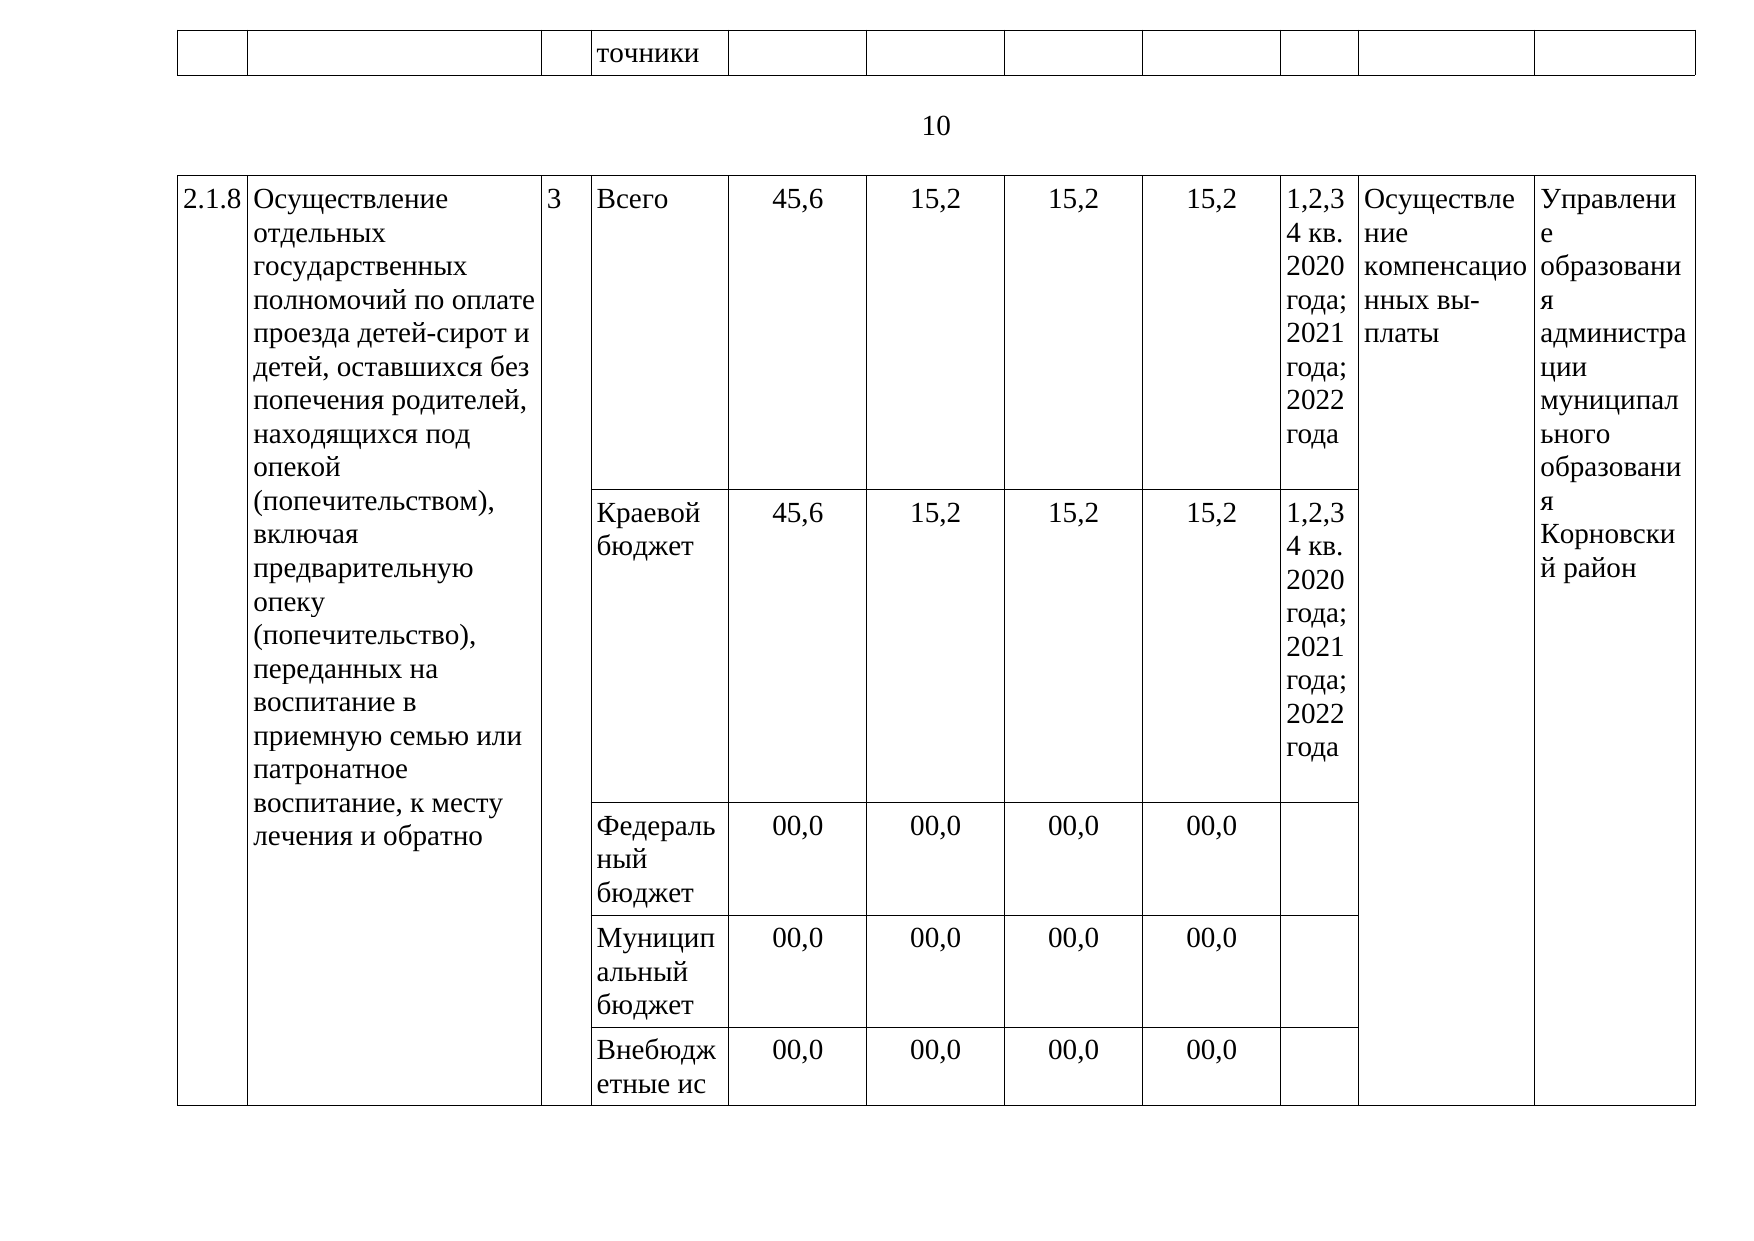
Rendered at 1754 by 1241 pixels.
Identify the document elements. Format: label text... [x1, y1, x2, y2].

table_cell [1005, 31, 1142, 75]
table_cell [1281, 1028, 1358, 1105]
table_header 15,2 [1005, 176, 1142, 489]
table_header Осуществление компенсационных вы­платы [1359, 176, 1534, 1105]
table_header 15,2 [867, 176, 1004, 489]
table_cell 15,2 [1005, 490, 1142, 802]
table_header [1359, 31, 1534, 75]
table_cell 00,0 [1005, 803, 1142, 914]
table_cell [867, 31, 1004, 75]
table_header Управление образования администрации муниципального образования Корновский район [1535, 176, 1695, 1105]
table_cell 00,0 [1005, 1028, 1142, 1105]
table_cell 00,0 [867, 916, 1004, 1027]
table_cell [1143, 31, 1280, 75]
table_cell точники [592, 31, 728, 75]
table_cell 15,2 [1143, 490, 1280, 802]
table_header 1,2,34 кв. 2020 года; 2021 года; 2022 года [1281, 176, 1358, 489]
table_header [542, 31, 591, 75]
table_cell 00,0 [1005, 916, 1142, 1027]
table_cell 00,0 [867, 1028, 1004, 1105]
table_cell Федеральный бюджет [592, 803, 728, 914]
table_header 2.1.8 [178, 176, 247, 1105]
table_header Осуществление отдельных государственных полномочий по оплате проезда детей-сирот и детей, оставшихся без попечения родителей, находящихся под опекой (попечительством), включая предварительную опеку (попечительство), переданных на воспитание в приемную семью или патронатное воспитание, к месту лечения и обратно [248, 176, 541, 1105]
text 10 [177, 108, 1695, 142]
table_cell 15,2 [867, 490, 1004, 802]
table_header Всего [592, 176, 728, 489]
table_cell 1,2,34 кв. 2020 года; 2021 года; 2022 года [1281, 490, 1358, 802]
table_header [1535, 31, 1695, 75]
table_cell [729, 31, 866, 75]
table_cell [1281, 803, 1358, 914]
table_cell 00,0 [729, 916, 866, 1027]
table_header [178, 31, 247, 75]
table_cell 00,0 [1143, 916, 1280, 1027]
table_cell 00,0 [1143, 1028, 1280, 1105]
table_header [248, 31, 541, 75]
table_cell Внебюджетные ис [592, 1028, 728, 1105]
table_cell 00,0 [867, 803, 1004, 914]
table_header 15,2 [1143, 176, 1280, 489]
table_cell 00,0 [729, 1028, 866, 1105]
table_cell 00,0 [1143, 803, 1280, 914]
table_cell [1281, 916, 1358, 1027]
table_cell Краевой бюджет [592, 490, 728, 802]
table_cell 00,0 [729, 803, 866, 914]
table_cell [1281, 31, 1358, 75]
table_header 3 [542, 176, 591, 1105]
table_cell 45,6 [729, 490, 866, 802]
table_header 45,6 [729, 176, 866, 489]
table_cell Муниципальный бюджет [592, 916, 728, 1027]
